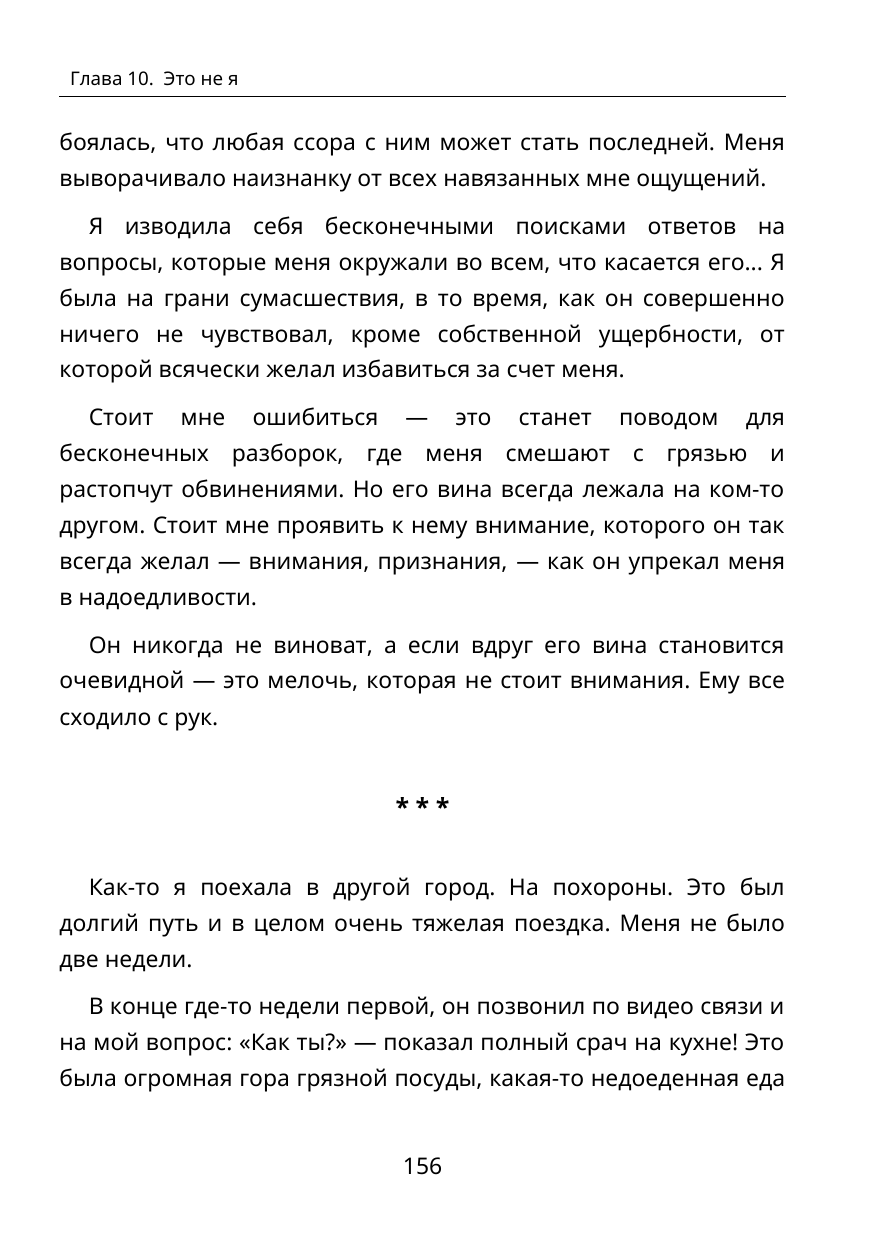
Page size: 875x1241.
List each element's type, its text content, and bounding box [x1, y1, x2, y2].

text Стоит мне ошибиться — это станет поводом для бесконечных разборок, где меня смешают с грязью и растопчут обвинениями. Но его вина всегда лежала на ком-то другом. Стоит мне проявить к нему внимание, которого он так всегда желал — внимания, признания, — как он упрекал меня в надоедливости. [59, 401, 786, 612]
subtitle * * * [59, 790, 786, 824]
text Я изводила себя бесконечными поисками ответов на вопросы, которые меня окружали во всем, что касается его... Я была на грани сумасшествия, в то время, как он совершенно ничего не чувствовал, кроме собственной ущербности, от которой всячески желал избавиться за счет меня. [59, 210, 786, 385]
text боялась, что любая ссора с ним может стать последней. Меня выворачивало наизнанку от всех навязанных мне ощущений. [59, 126, 786, 193]
text Как-то я поехала в другой город. На похороны. Это был долгий путь и в целом очень тяжелая поездка. Меня не было две недели. [59, 871, 786, 974]
text В конце где-то недели первой, он позвонил по видео связи и на мой вопрос: «Как ты?» — показал полный срач на кухне! Это была огромная гора грязной посуды, какая-то недоеденная еда [59, 990, 786, 1093]
text Он никогда не виноват, а если вдруг его вина становится очевидной — это мелочь, которая не стоит внимания. Ему все сходило с рук. [59, 628, 786, 732]
